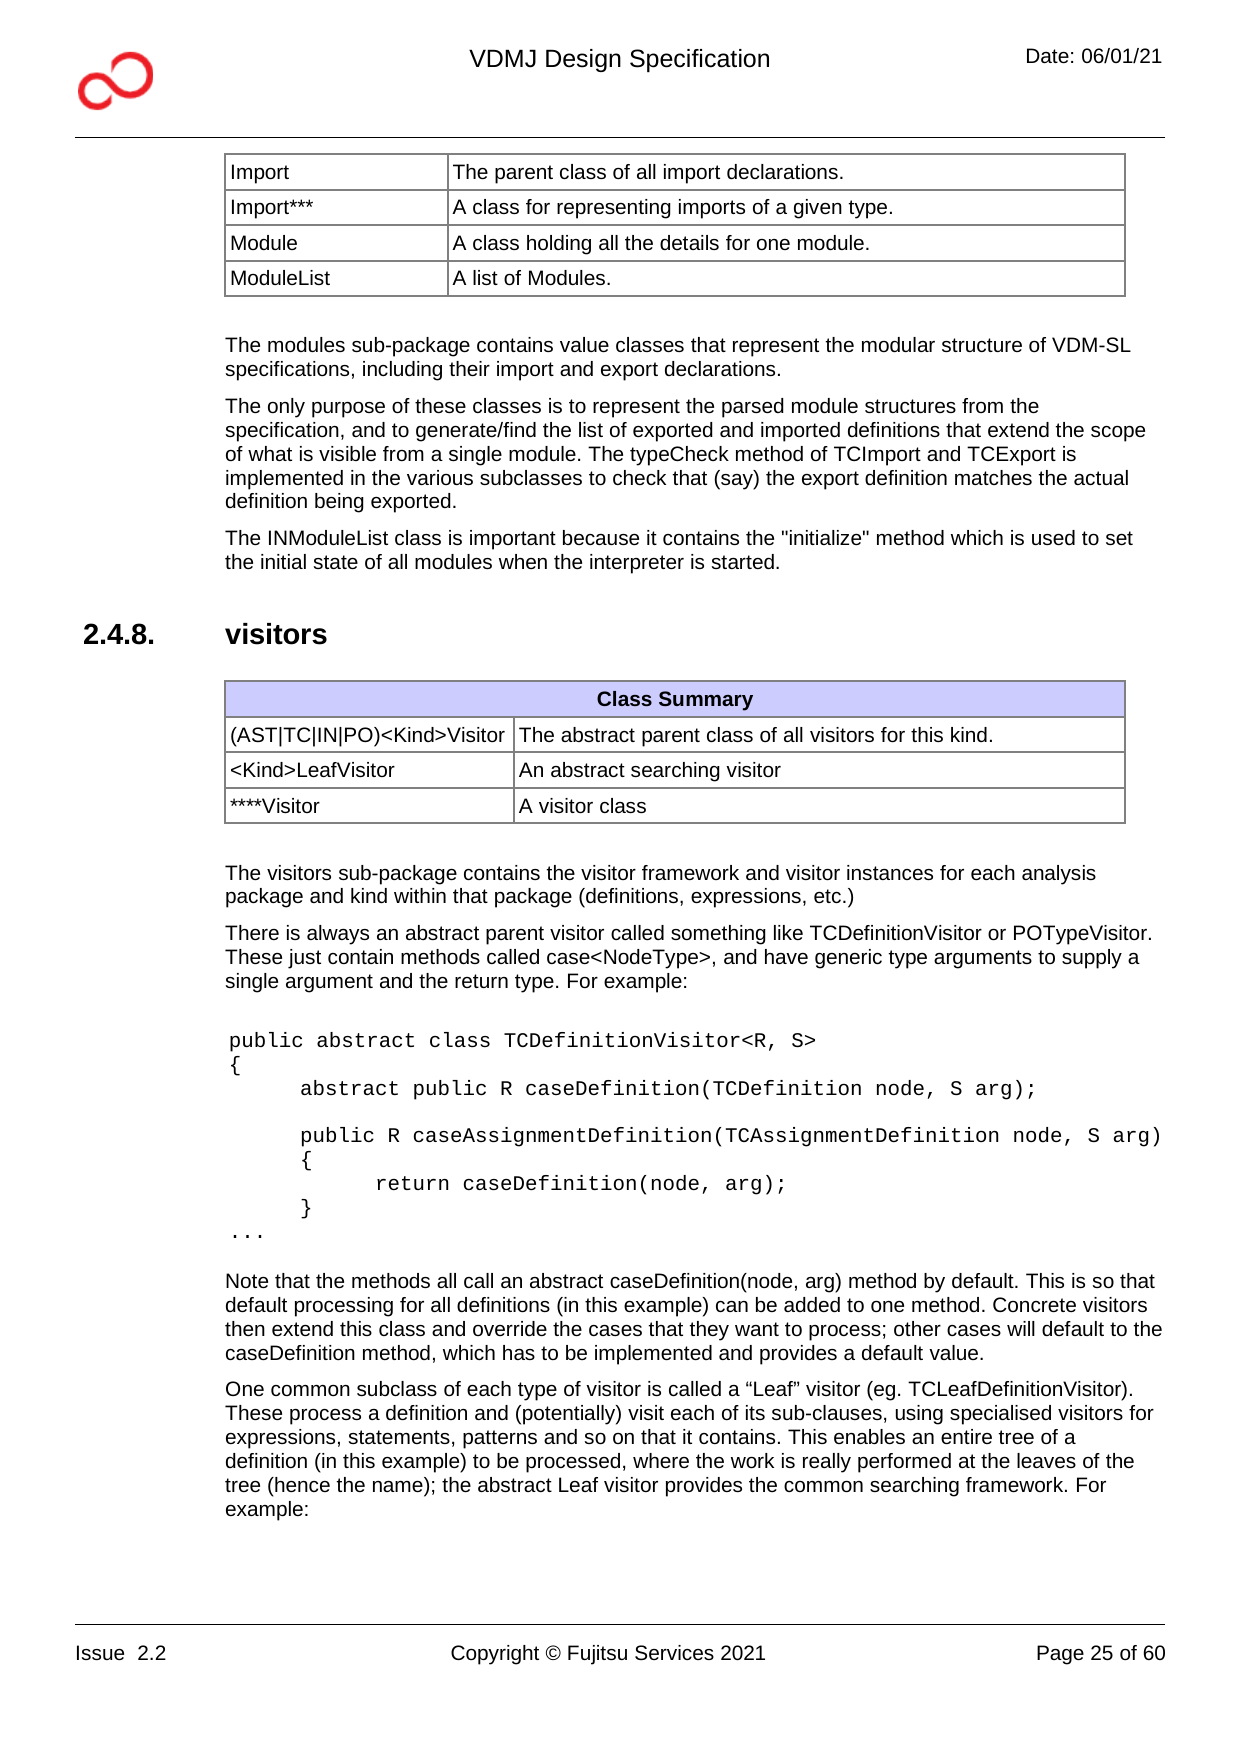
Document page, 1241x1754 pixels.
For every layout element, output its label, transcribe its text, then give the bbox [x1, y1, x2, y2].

table_cell A class for representing imports of a given type. [449, 191, 1124, 224]
text public abstract class TCDefinitionVisitor<R, S> [228, 1029, 1165, 1053]
text The modules sub-package contains value classes that represent the modular structure of VDM-SL specifications, including their import and export declarations. [225, 333, 1165, 381]
table_cell <Kind>LeafVisitor [226, 753, 513, 787]
table_cell ModuleList [226, 262, 447, 295]
table_cell Import [226, 155, 447, 188]
table_cell A visitor class [515, 789, 1124, 822]
table_cell A class holding all the details for one module. [449, 226, 1124, 259]
text } [228, 1197, 1165, 1221]
table_cell A list of Modules. [449, 262, 1124, 295]
text abstract public R caseDefinition(TCDefinition node, S arg); [228, 1077, 1165, 1101]
text { [228, 1053, 1165, 1077]
text { [228, 1149, 1165, 1173]
table_cell ****Visitor [226, 789, 513, 822]
text The visitors sub-package contains the visitor framework and visitor instances for each analysis package and kind within that package (definitions, expressions, etc.) [225, 861, 1165, 909]
text The INModuleList class is important because it contains the "initialize" method which is used to set the initial state of all modules when the interpreter is started. [225, 526, 1165, 574]
text ... [228, 1221, 1165, 1245]
text Note that the methods all call an abstract caseDefinition(node, arg) method by default. This is so that default processing for all definitions (in this example) can be added to one method. Concrete visitors then extend this class and override the cases that they want to process; other cases will default to the caseDefinition method, which has to be implemented and provides a default value. [225, 1269, 1165, 1365]
text There is always an abstract parent visitor called something like TCDefinitionVisitor or POTypeVisitor. These just contain methods called case<NodeType>, and have generic type arguments to supply a single argument and the return type. For example: [225, 921, 1165, 993]
subtitle visitors [75, 617, 1165, 650]
text return caseDefinition(node, arg); [228, 1173, 1165, 1197]
picture [78, 44, 153, 120]
table_header Class Summary [226, 682, 1124, 716]
table_cell The parent class of all import declarations. [449, 155, 1124, 188]
table_cell An abstract searching visitor [515, 753, 1124, 787]
text One common subclass of each type of visitor is called a “Leaf” visitor (eg. TCLeafDefinitionVisitor). These process a definition and (potentially) visit each of its sub-clauses, using specialised visitors for expressions, statements, patterns and so on that it contains. This enables an entire tree of a definition (in this example) to be processed, where the work is really performed at the leaves of the tree (hence the name); the abstract Leaf visitor provides the common searching framework. For example: [225, 1377, 1165, 1521]
text The only purpose of these classes is to represent the parsed module structures from the specification, and to generate/find the list of exported and imported definitions that extend the scope of what is visible from a single module. The typeCheck method of TCImport and TCExport is implemented in the various subclasses to check that (say) the export definition matches the actual definition being exported. [225, 394, 1165, 514]
table_cell Import*** [226, 191, 447, 224]
table_cell The abstract parent class of all visitors for this kind. [515, 718, 1124, 751]
table_cell (AST|TC|IN|PO)<Kind>Visitor [226, 718, 513, 751]
text public R caseAssignmentDefinition(TCAssignmentDefinition node, S arg) [228, 1125, 1165, 1149]
table_cell Module [226, 226, 447, 259]
